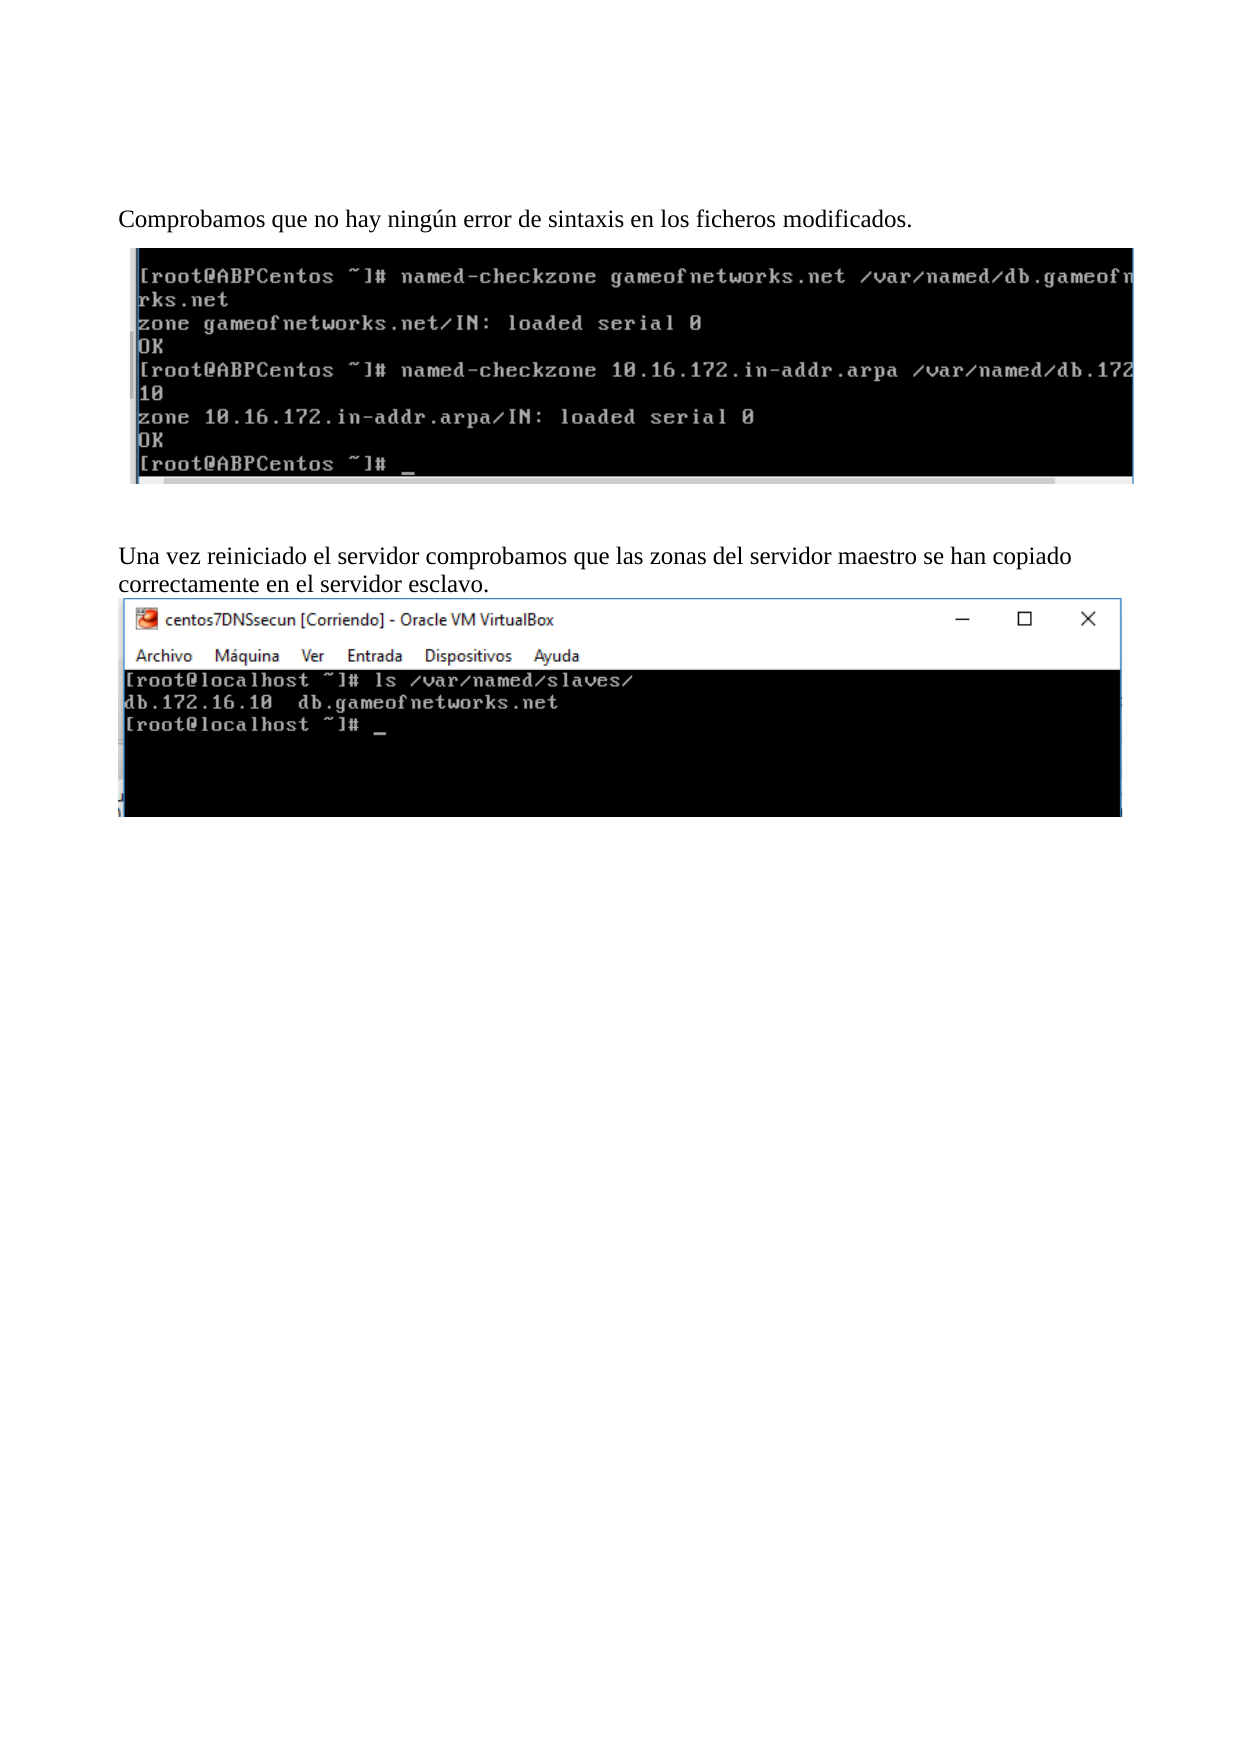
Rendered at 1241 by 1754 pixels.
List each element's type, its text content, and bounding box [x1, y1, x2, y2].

picture [118, 598, 1123, 817]
text Comprobamos que no hay ningún error de sintaxis en los ficheros modificados. [118, 204, 1122, 233]
picture [129, 248, 1134, 484]
text Una vez reiniciado el servidor comprobamos que las zonas del servidor maestro se han copiado correctamente en el servidor esclavo. [118, 541, 1122, 598]
